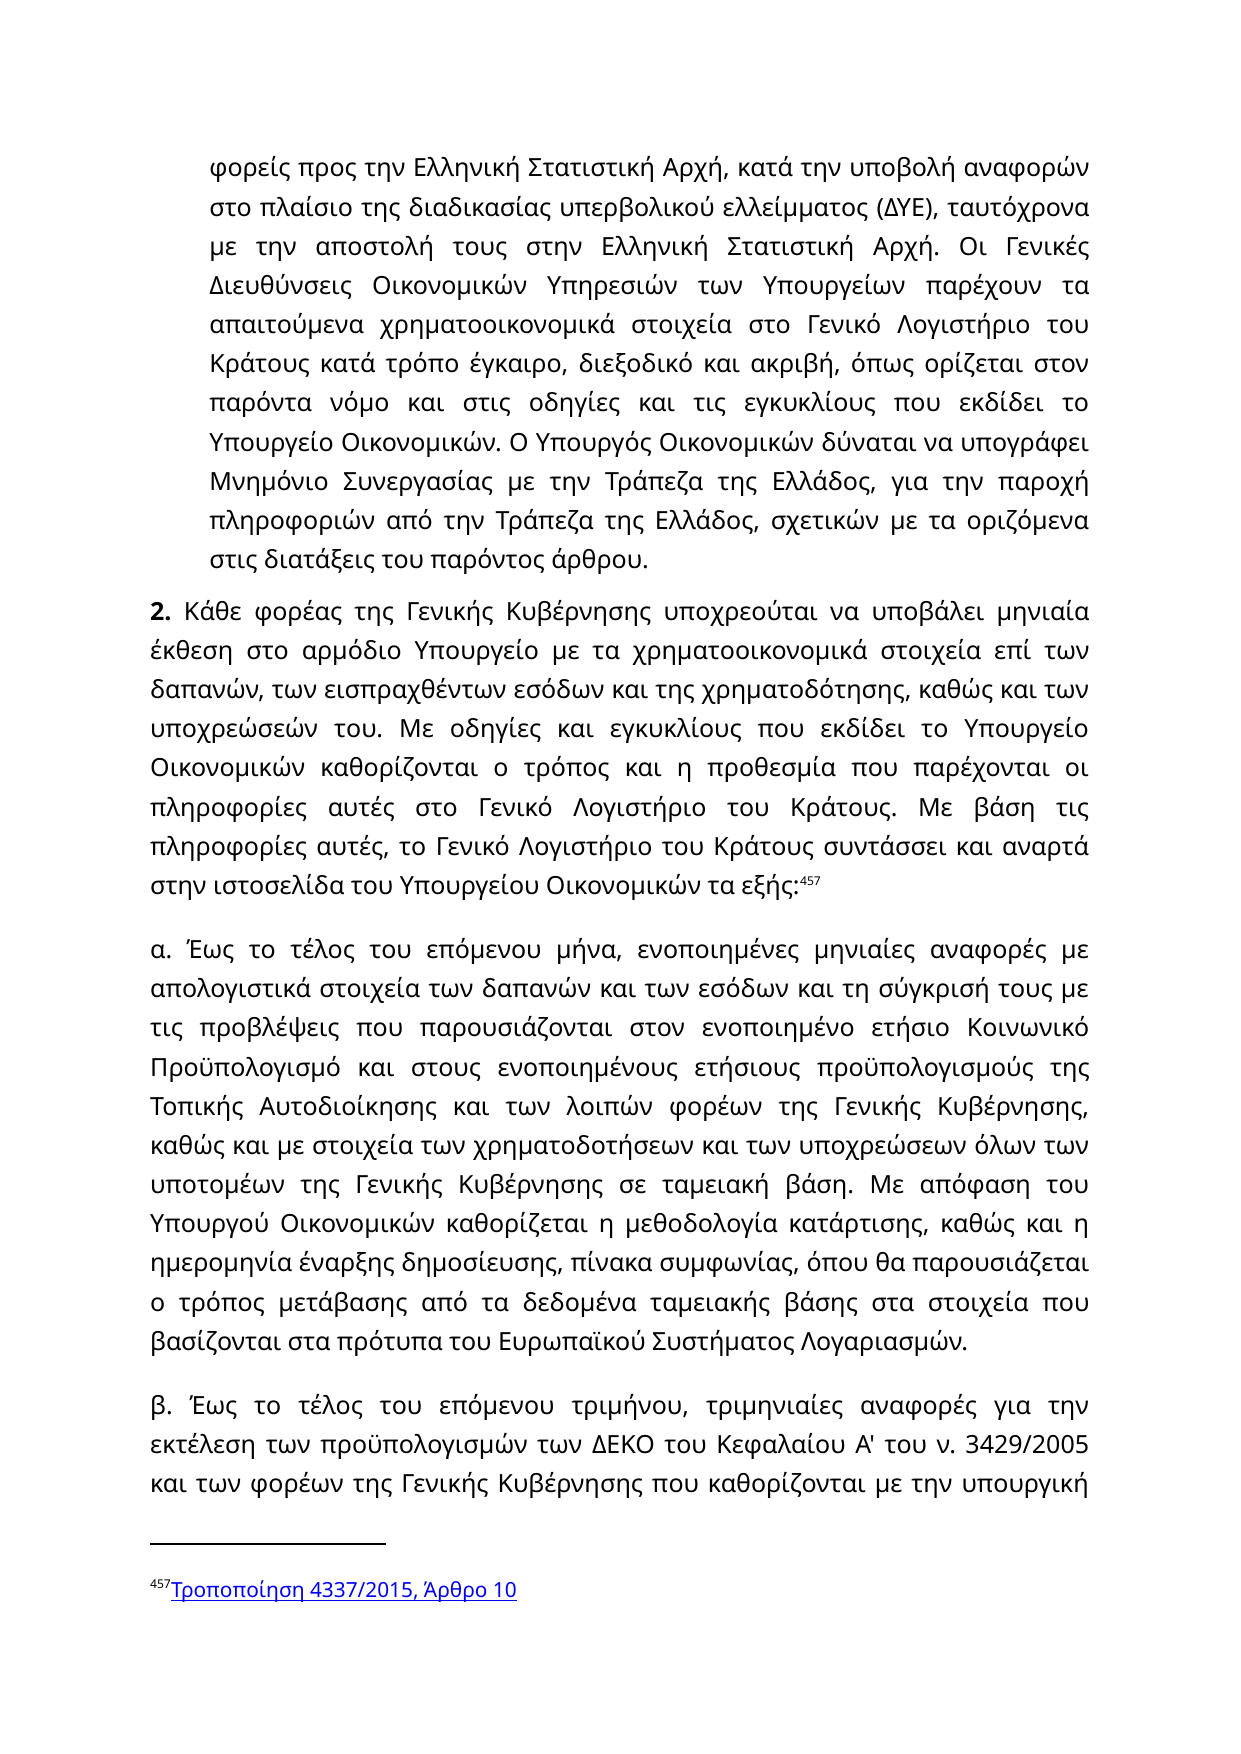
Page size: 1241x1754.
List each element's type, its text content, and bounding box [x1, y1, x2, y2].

text 2. Κάθε φορέας της Γενικής Κυβέρνησης υποχρεούται να υποβάλει μηνιαία έκθεση στο αρμόδιο Υπουργείο με τα χρηματοοικονομικά στοιχεία επί των δαπανών, των εισπραχθέντων εσόδων και της χρηματοδότησης, καθώς και των υποχρεώσεών του. Με οδηγίες και εγκυκλίους που εκδίδει το Υπουργείο Οικονομικών καθορίζονται ο τρόπος και η προθεσμία που παρέχονται οι πληροφορίες αυτές στο Γενικό Λογιστήριο του Κράτους. Με βάση τις πληροφορίες αυτές, το Γενικό Λογιστήριο του Κράτους συντάσσει και αναρτά στην ιστοσελίδα του Υπουργείου Οικονομικών τα εξής: [150, 593, 1090, 902]
text Τροποποίηση 4337/2015, Άρθρο 10 [150, 1576, 1090, 1604]
list φορείς προς την Ελληνική Στατιστική Αρχή, κατά την υποβολή αναφορών στο πλαίσιο της διαδικασίας υπερβολικού ελλείμματος (ΔΥΕ), ταυτόχρονα με την αποστολή τους στην Ελληνική Στατιστική Αρχή. Οι Γενικές Διευθύνσεις Οικονομικών Υπηρεσιών των Υπουργείων παρέχουν τα απαιτούμενα χρηματοοικονομικά στοιχεία στο Γενικό Λογιστήριο του Κράτους κατά τρόπο έγκαιρο, διεξοδικό και ακριβή, όπως ορίζεται στον παρόντα νόμο και στις οδηγίες και τις εγκυκλίους που εκδίδει το Υπουργείο Οικονομικών. Ο Υπουργός Οικονομικών δύναται να υπογράφει Μνημόνιο Συνεργασίας με την Τράπεζα της Ελλάδος, για την παροχή πληροφοριών από την Τράπεζα της Ελλάδος, σχετικών με τα οριζόμενα στις διατάξεις του παρόντος άρθρου. [150, 150, 1090, 576]
text α. Έως το τέλος του επόμενου μήνα, ενοποιημένες μηνιαίες αναφορές με απολογιστικά στοιχεία των δαπανών και των εσόδων και τη σύγκρισή τους με τις προβλέψεις που παρουσιάζονται στον ενοποιημένο ετήσιο Κοινωνικό Προϋπολογισμό και στους ενοποιημένους ετήσιους προϋπολογισμούς της Τοπικής Αυτοδιοίκησης και των λοιπών φορέων της Γενικής Κυβέρνησης, καθώς και με στοιχεία των χρηματοδοτήσεων και των υποχρεώσεων όλων των υποτομέων της Γενικής Κυβέρνησης σε ταμειακή βάση. Με απόφαση του Υπουργού Οικονομικών καθορίζεται η μεθοδολογία κατάρτισης, καθώς και η ημερομηνία έναρξης δημοσίευσης, πίνακα συμφωνίας, όπου θα παρουσιάζεται ο τρόπος μετάβασης από τα δεδομένα ταμειακής βάσης στα στοιχεία που βασίζονται στα πρότυπα του Ευρωπαϊκού Συστήματος Λογαριασμών. [150, 932, 1090, 1357]
text β. Έως το τέλος του επόμενου τριμήνου, τριμηνιαίες αναφορές για την εκτέλεση των προϋπολογισμών των ΔΕΚΟ του Κεφαλαίου Α' του ν. 3429/2005 και των φορέων της Γενικής Κυβέρνησης που καθορίζονται με την υπουργική [150, 1387, 1090, 1500]
